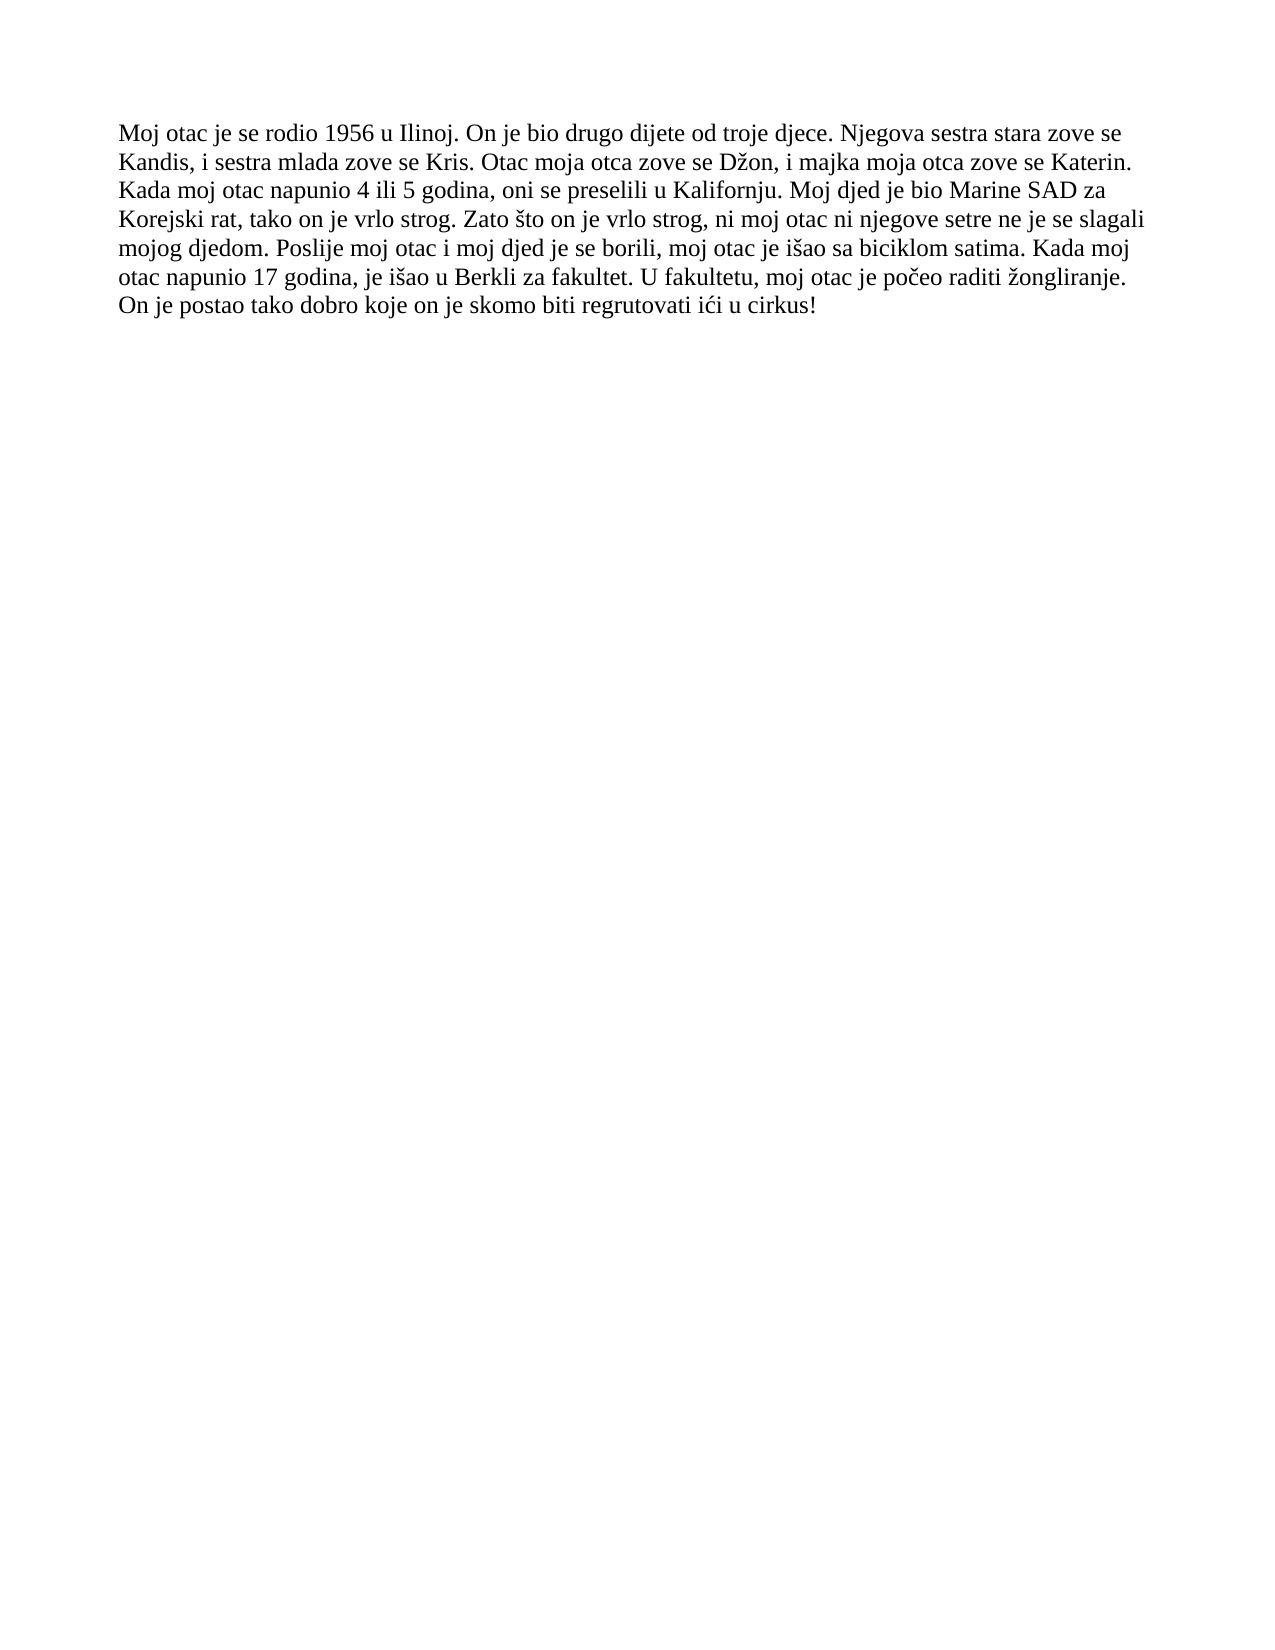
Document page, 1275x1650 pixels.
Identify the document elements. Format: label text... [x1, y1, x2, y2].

text Moj otac je se rodio 1956 u Ilinoj. On je bio drugo dijete od troje djece. Njegova sestra stara zove se Kandis, i sestra mlada zove se Kris. Otac moja otca zove se ǅon, i majka moja otca zove se Katerin. Kada moj otac napunio 4 ili 5 godina, oni se preselili u Kalifornju. Moj djed je bio Marine SAD za Korejski rat, tako on je vrlo strog. Zato što on je vrlo strog, ni moj otac ni njegove setre ne je se slagali mojog djedom. Poslije moj otac i moj djed je se borili, moj otac je išao sa biciklom satima. Kada moj otac napunio 17 godina, je išao u Berkli za fakultet. U fakultetu, moj otac je počeo raditi žongliranje. On je postao tako dobro koje on je skomo biti regrutovati ići u cirkus! [118, 118, 1157, 319]
